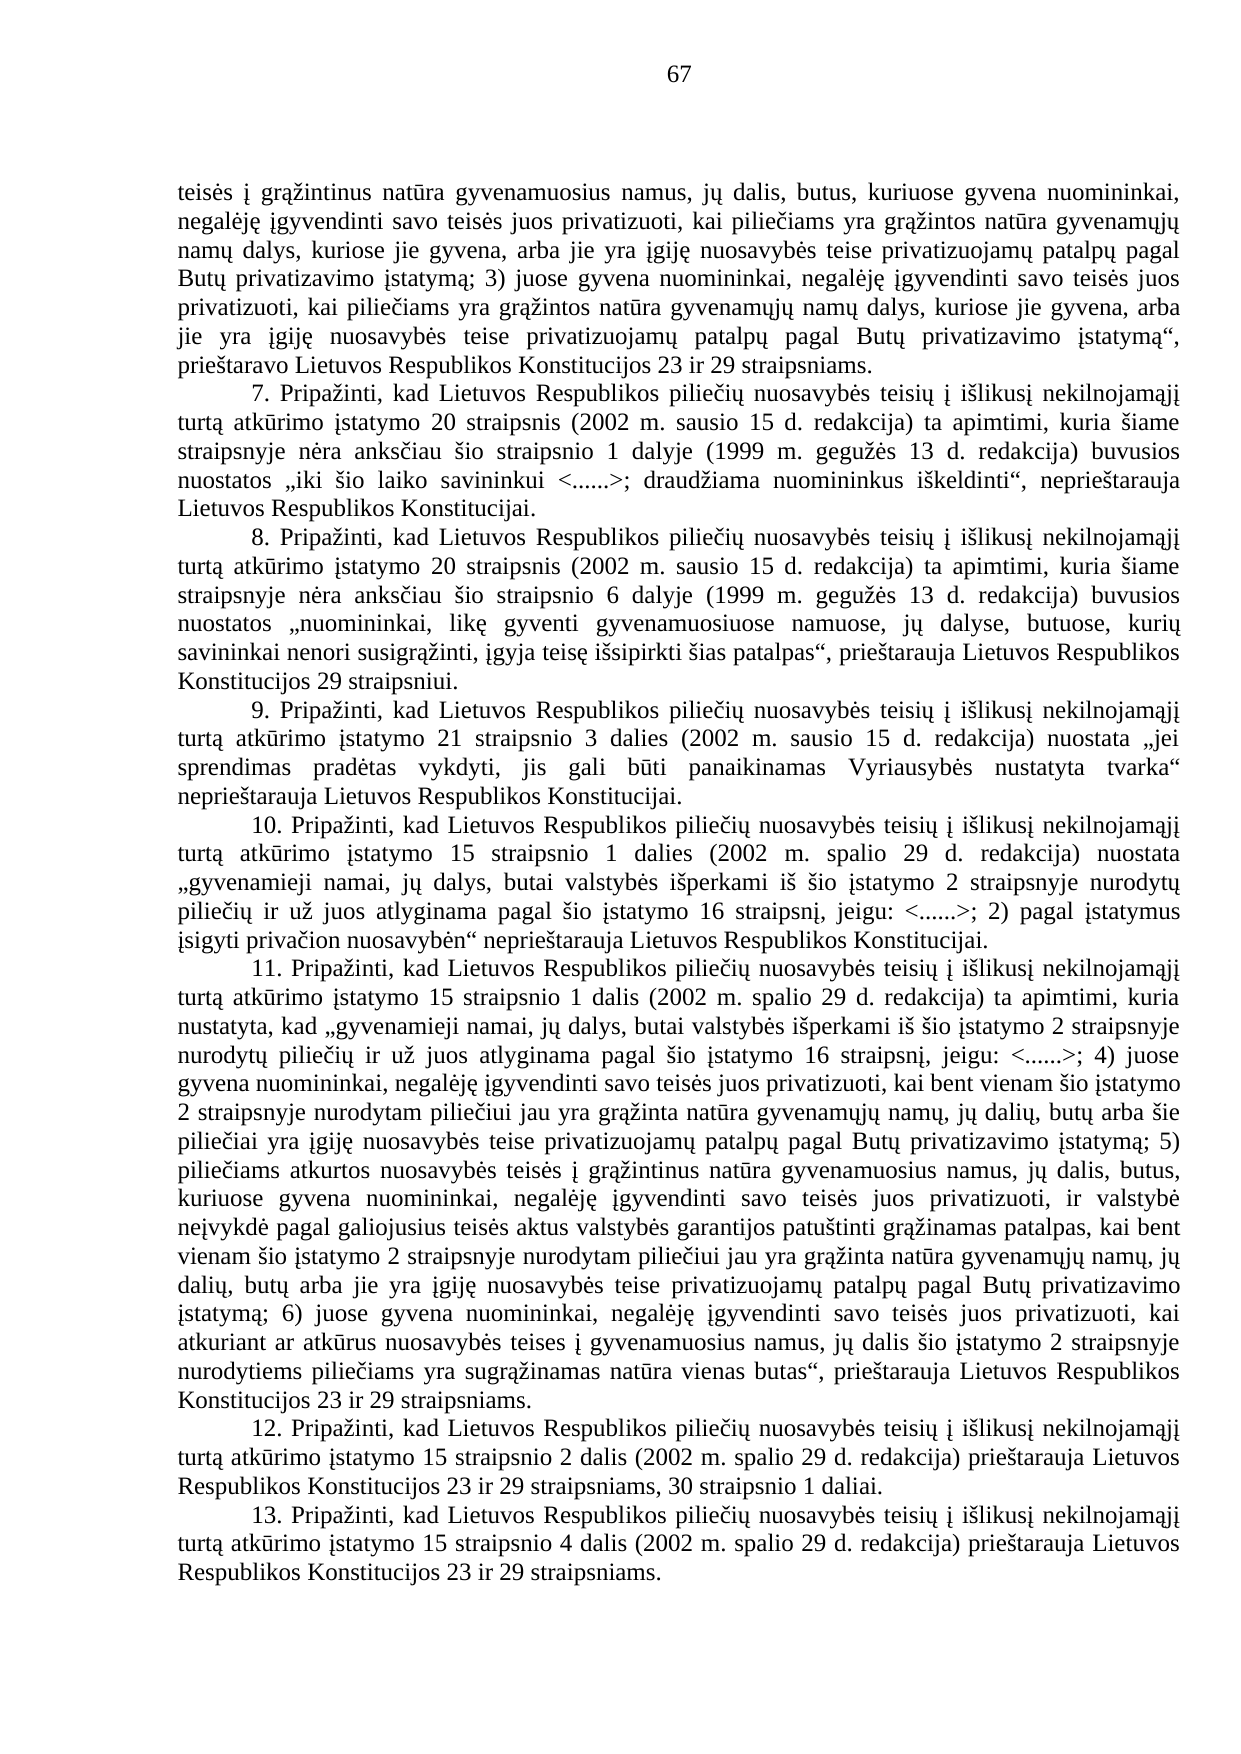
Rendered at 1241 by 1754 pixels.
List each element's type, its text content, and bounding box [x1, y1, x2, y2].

text 8. Pripažinti, kad Lietuvos Respublikos piliečių nuosavybės teisių į išlikusį nekilnojamąjį turtą atkūrimo įstatymo 20 straipsnis (2002 m. sausio 15 d. redakcija) ta apimtimi, kuria šiame straipsnyje nėra anksčiau šio straipsnio 6 dalyje (1999 m. gegužės 13 d. redakcija) buvusios nuostatos „nuomininkai, likę gyventi gyvenamuosiuose namuose, jų dalyse, butuose, kurių savininkai nenori susigrąžinti, įgyja teisę išsipirkti šias patalpas“, prieštarauja Lietuvos Respublikos Konstitucijos 29 straipsniui. [177, 522, 1181, 695]
text 11. Pripažinti, kad Lietuvos Respublikos piliečių nuosavybės teisių į išlikusį nekilnojamąjį turtą atkūrimo įstatymo 15 straipsnio 1 dalis (2002 m. spalio 29 d. redakcija) ta apimtimi, kuria nustatyta, kad „gyvenamieji namai, jų dalys, butai valstybės išperkami iš šio įstatymo 2 straipsnyje nurodytų piliečių ir už juos atlyginama pagal šio įstatymo 16 straipsnį, jeigu: <......>; 4) juose gyvena nuomininkai, negalėję įgyvendinti savo teisės juos privatizuoti, kai bent vienam šio įstatymo 2 straipsnyje nurodytam piliečiui jau yra grąžinta natūra gyvenamųjų namų, jų dalių, butų arba šie piliečiai yra įgiję nuosavybės teise privatizuojamų patalpų pagal Butų privatizavimo įstatymą; 5) piliečiams atkurtos nuosavybės teisės į grąžintinus natūra gyvenamuosius namus, jų dalis, butus, kuriuose gyvena nuomininkai, negalėję įgyvendinti savo teisės juos privatizuoti, ir valstybė neįvykdė pagal galiojusius teisės aktus valstybės garantijos patuštinti grąžinamas patalpas, kai bent vienam šio įstatymo 2 straipsnyje nurodytam piliečiui jau yra grąžinta natūra gyvenamųjų namų, jų dalių, butų arba jie yra įgiję nuosavybės teise privatizuojamų patalpų pagal Butų privatizavimo įstatymą; 6) juose gyvena nuomininkai, negalėję įgyvendinti savo teisės juos privatizuoti, kai atkuriant ar atkūrus nuosavybės teises į gyvenamuosius namus, jų dalis šio įstatymo 2 straipsnyje nurodytiems piliečiams yra sugrąžinamas natūra vienas butas“, prieštarauja Lietuvos Respublikos Konstitucijos 23 ir 29 straipsniams. [177, 953, 1181, 1413]
text 9. Pripažinti, kad Lietuvos Respublikos piliečių nuosavybės teisių į išlikusį nekilnojamąjį turtą atkūrimo įstatymo 21 straipsnio 3 dalies (2002 m. sausio 15 d. redakcija) nuostata „jei sprendimas pradėtas vykdyti, jis gali būti panaikinamas Vyriausybės nustatyta tvarka“ neprieštarauja Lietuvos Respublikos Konstitucijai. [177, 695, 1181, 810]
text 13. Pripažinti, kad Lietuvos Respublikos piliečių nuosavybės teisių į išlikusį nekilnojamąjį turtą atkūrimo įstatymo 15 straipsnio 4 dalis (2002 m. spalio 29 d. redakcija) prieštarauja Lietuvos Respublikos Konstitucijos 23 ir 29 straipsniams. [177, 1500, 1181, 1586]
text 12. Pripažinti, kad Lietuvos Respublikos piliečių nuosavybės teisių į išlikusį nekilnojamąjį turtą atkūrimo įstatymo 15 straipsnio 2 dalis (2002 m. spalio 29 d. redakcija) prieštarauja Lietuvos Respublikos Konstitucijos 23 ir 29 straipsniams, 30 straipsnio 1 daliai. [177, 1413, 1181, 1500]
text teisės į grąžintinus natūra gyvenamuosius namus, jų dalis, butus, kuriuose gyvena nuomininkai, negalėję įgyvendinti savo teisės juos privatizuoti, kai piliečiams yra grąžintos natūra gyvenamųjų namų dalys, kuriose jie gyvena, arba jie yra įgiję nuosavybės teise privatizuojamų patalpų pagal Butų privatizavimo įstatymą; 3) juose gyvena nuomininkai, negalėję įgyvendinti savo teisės juos privatizuoti, kai piliečiams yra grąžintos natūra gyvenamųjų namų dalys, kuriose jie gyvena, arba jie yra įgiję nuosavybės teise privatizuojamų patalpų pagal Butų privatizavimo įstatymą“, prieštaravo Lietuvos Respublikos Konstitucijos 23 ir 29 straipsniams. [177, 177, 1181, 378]
text 7. Pripažinti, kad Lietuvos Respublikos piliečių nuosavybės teisių į išlikusį nekilnojamąjį turtą atkūrimo įstatymo 20 straipsnis (2002 m. sausio 15 d. redakcija) ta apimtimi, kuria šiame straipsnyje nėra anksčiau šio straipsnio 1 dalyje (1999 m. gegužės 13 d. redakcija) buvusios nuostatos „iki šio laiko savininkui <......>; draudžiama nuomininkus iškeldinti“, neprieštarauja Lietuvos Respublikos Konstitucijai. [177, 378, 1181, 522]
text 10. Pripažinti, kad Lietuvos Respublikos piliečių nuosavybės teisių į išlikusį nekilnojamąjį turtą atkūrimo įstatymo 15 straipsnio 1 dalies (2002 m. spalio 29 d. redakcija) nuostata „gyvenamieji namai, jų dalys, butai valstybės išperkami iš šio įstatymo 2 straipsnyje nurodytų piliečių ir už juos atlyginama pagal šio įstatymo 16 straipsnį, jeigu: <......>; 2) pagal įstatymus įsigyti privačion nuosavybėn“ neprieštarauja Lietuvos Respublikos Konstitucijai. [177, 810, 1181, 953]
